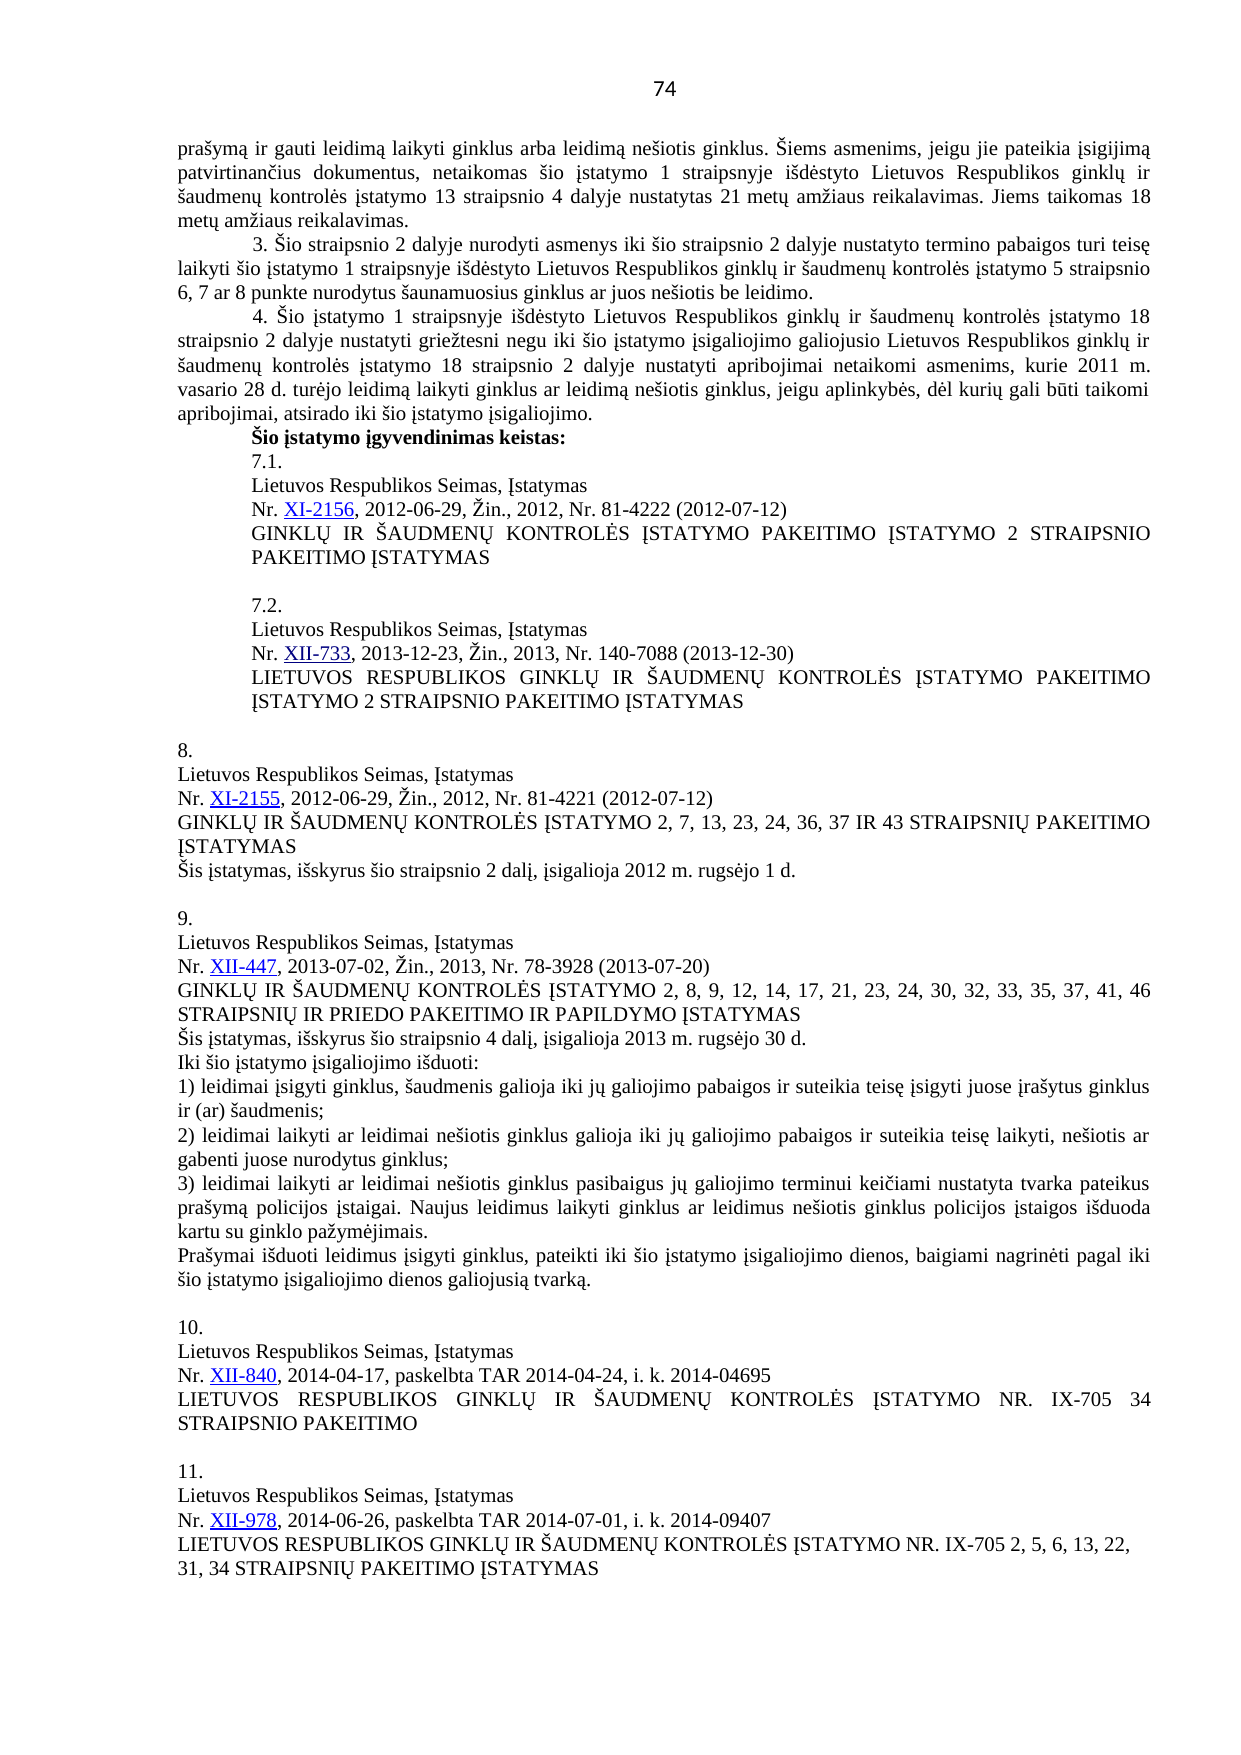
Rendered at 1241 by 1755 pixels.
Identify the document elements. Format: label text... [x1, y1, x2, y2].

text Nr. XII-978, 2014-06-26, paskelbta TAR 2014-07-01, i. k. 2014-09407 [177, 1507, 1152, 1532]
text Iki šio įstatymo įsigaliojimo išduoti: [177, 1050, 1152, 1074]
text 7.2. [177, 593, 1152, 617]
text Nr. XII-840, 2014-04-17, paskelbta TAR 2014-04-24, i. k. 2014-04695 [177, 1363, 1152, 1387]
text 4. Šio įstatymo 1 straipsnyje išdėstyto Lietuvos Respublikos ginklų ir šaudmenų kontrolės įstatymo 18 straipsnio 2 dalyje nustatyti griežtesni negu iki šio įstatymo įsigaliojimo galiojusio Lietuvos Respublikos ginklų ir šaudmenų kontrolės įstatymo 18 straipsnio 2 dalyje nustatyti apribojimai netaikomi asmenims, kurie 2011 m. vasario 28 d. turėjo leidimą laikyti ginklus ar leidimą nešiotis ginklus, jeigu aplinkybės, dėl kurių gali būti taikomi apribojimai, atsirado iki šio įstatymo įsigaliojimo. [177, 304, 1152, 425]
text Lietuvos Respublikos Seimas, Įstatymas [177, 762, 1152, 786]
text Lietuvos Respublikos Seimas, Įstatymas [177, 617, 1152, 641]
text Šio įstatymo įgyvendinimas keistas: [177, 425, 1152, 449]
text Šis įstatymas, išskyrus šio straipsnio 4 dalį, įsigalioja 2013 m. rugsėjo 30 d. [177, 1026, 1152, 1050]
text prašymą ir gauti leidimą laikyti ginklus arba leidimą nešiotis ginklus. Šiems asmenims, jeigu jie pateikia įsigijimą patvirtinančius dokumentus, netaikomas šio įstatymo 1 straipsnyje išdėstyto Lietuvos Respublikos ginklų ir šaudmenų kontrolės įstatymo 13 straipsnio 4 dalyje nustatytas 21 metų amžiaus reikalavimas. Jiems taikomas 18 metų amžiaus reikalavimas. [177, 136, 1152, 232]
text LIETUVOS RESPUBLIKOS GINKLŲ IR ŠAUDMENŲ KONTROLĖS ĮSTATYMO NR. IX-705 34 STRAIPSNIO PAKEITIMO [177, 1387, 1152, 1435]
text 11. [177, 1459, 1152, 1483]
text Šis įstatymas, išskyrus šio straipsnio 2 dalį, įsigalioja 2012 m. rugsėjo 1 d. [177, 858, 1152, 882]
text LIETUVOS RESPUBLIKOS GINKLŲ IR ŠAUDMENŲ KONTROLĖS ĮSTATYMO PAKEITIMO ĮSTATYMO 2 STRAIPSNIO PAKEITIMO ĮSTATYMAS [251, 665, 1152, 713]
text 3. Šio straipsnio 2 dalyje nurodyti asmenys iki šio straipsnio 2 dalyje nustatyto termino pabaigos turi teisę laikyti šio įstatymo 1 straipsnyje išdėstyto Lietuvos Respublikos ginklų ir šaudmenų kontrolės įstatymo 5 straipsnio 6, 7 ar 8 punkte nurodytus šaunamuosius ginklus ar juos nešiotis be leidimo. [177, 232, 1152, 304]
text Lietuvos Respublikos Seimas, Įstatymas [177, 1483, 1152, 1507]
text Prašymai išduoti leidimus įsigyti ginklus, pateikti iki šio įstatymo įsigaliojimo dienos, baigiami nagrinėti pagal iki šio įstatymo įsigaliojimo dienos galiojusią tvarką. [177, 1243, 1152, 1291]
text Lietuvos Respublikos Seimas, Įstatymas [177, 473, 1152, 497]
text 1) leidimai įsigyti ginklus, šaudmenis galioja iki jų galiojimo pabaigos ir suteikia teisę įsigyti juose įrašytus ginklus ir (ar) šaudmenis; [177, 1074, 1152, 1122]
text Nr. XI-2156, 2012-06-29, Žin., 2012, Nr. 81-4222 (2012-07-12) [177, 497, 1152, 521]
text GINKLŲ IR ŠAUDMENŲ KONTROLĖS ĮSTATYMO 2, 8, 9, 12, 14, 17, 21, 23, 24, 30, 32, 33, 35, 37, 41, 46 STRAIPSNIŲ IR PRIEDO PAKEITIMO IR PAPILDYMO ĮSTATYMAS [177, 978, 1152, 1026]
text Nr. XII-733, 2013-12-23, Žin., 2013, Nr. 140-7088 (2013-12-30) [177, 641, 1152, 665]
text LIETUVOS RESPUBLIKOS GINKLŲ IR ŠAUDMENŲ KONTROLĖS ĮSTATYMO NR. IX-705 2, 5, 6, 13, 22, 31, 34 STRAIPSNIŲ PAKEITIMO ĮSTATYMAS [177, 1532, 1152, 1580]
text GINKLŲ IR ŠAUDMENŲ KONTROLĖS ĮSTATYMO PAKEITIMO ĮSTATYMO 2 STRAIPSNIO PAKEITIMO ĮSTATYMAS [251, 521, 1152, 569]
text Lietuvos Respublikos Seimas, Įstatymas [177, 1339, 1152, 1363]
text Nr. XI-2155, 2012-06-29, Žin., 2012, Nr. 81-4221 (2012-07-12) [177, 786, 1152, 810]
text 9. [177, 906, 1152, 930]
text 7.1. [177, 449, 1152, 473]
text 8. [177, 737, 1152, 762]
text Lietuvos Respublikos Seimas, Įstatymas [177, 930, 1152, 954]
text 10. [177, 1315, 1152, 1339]
text 3) leidimai laikyti ar leidimai nešiotis ginklus pasibaigus jų galiojimo terminui keičiami nustatyta tvarka pateikus prašymą policijos įstaigai. Naujus leidimus laikyti ginklus ar leidimus nešiotis ginklus policijos įstaigos išduoda kartu su ginklo pažymėjimais. [177, 1171, 1152, 1243]
text GINKLŲ IR ŠAUDMENŲ KONTROLĖS ĮSTATYMO 2, 7, 13, 23, 24, 36, 37 IR 43 STRAIPSNIŲ PAKEITIMO ĮSTATYMAS [177, 810, 1152, 858]
text Nr. XII-447, 2013-07-02, Žin., 2013, Nr. 78-3928 (2013-07-20) [177, 954, 1152, 978]
text 2) leidimai laikyti ar leidimai nešiotis ginklus galioja iki jų galiojimo pabaigos ir suteikia teisę laikyti, nešiotis ar gabenti juose nurodytus ginklus; [177, 1122, 1152, 1171]
